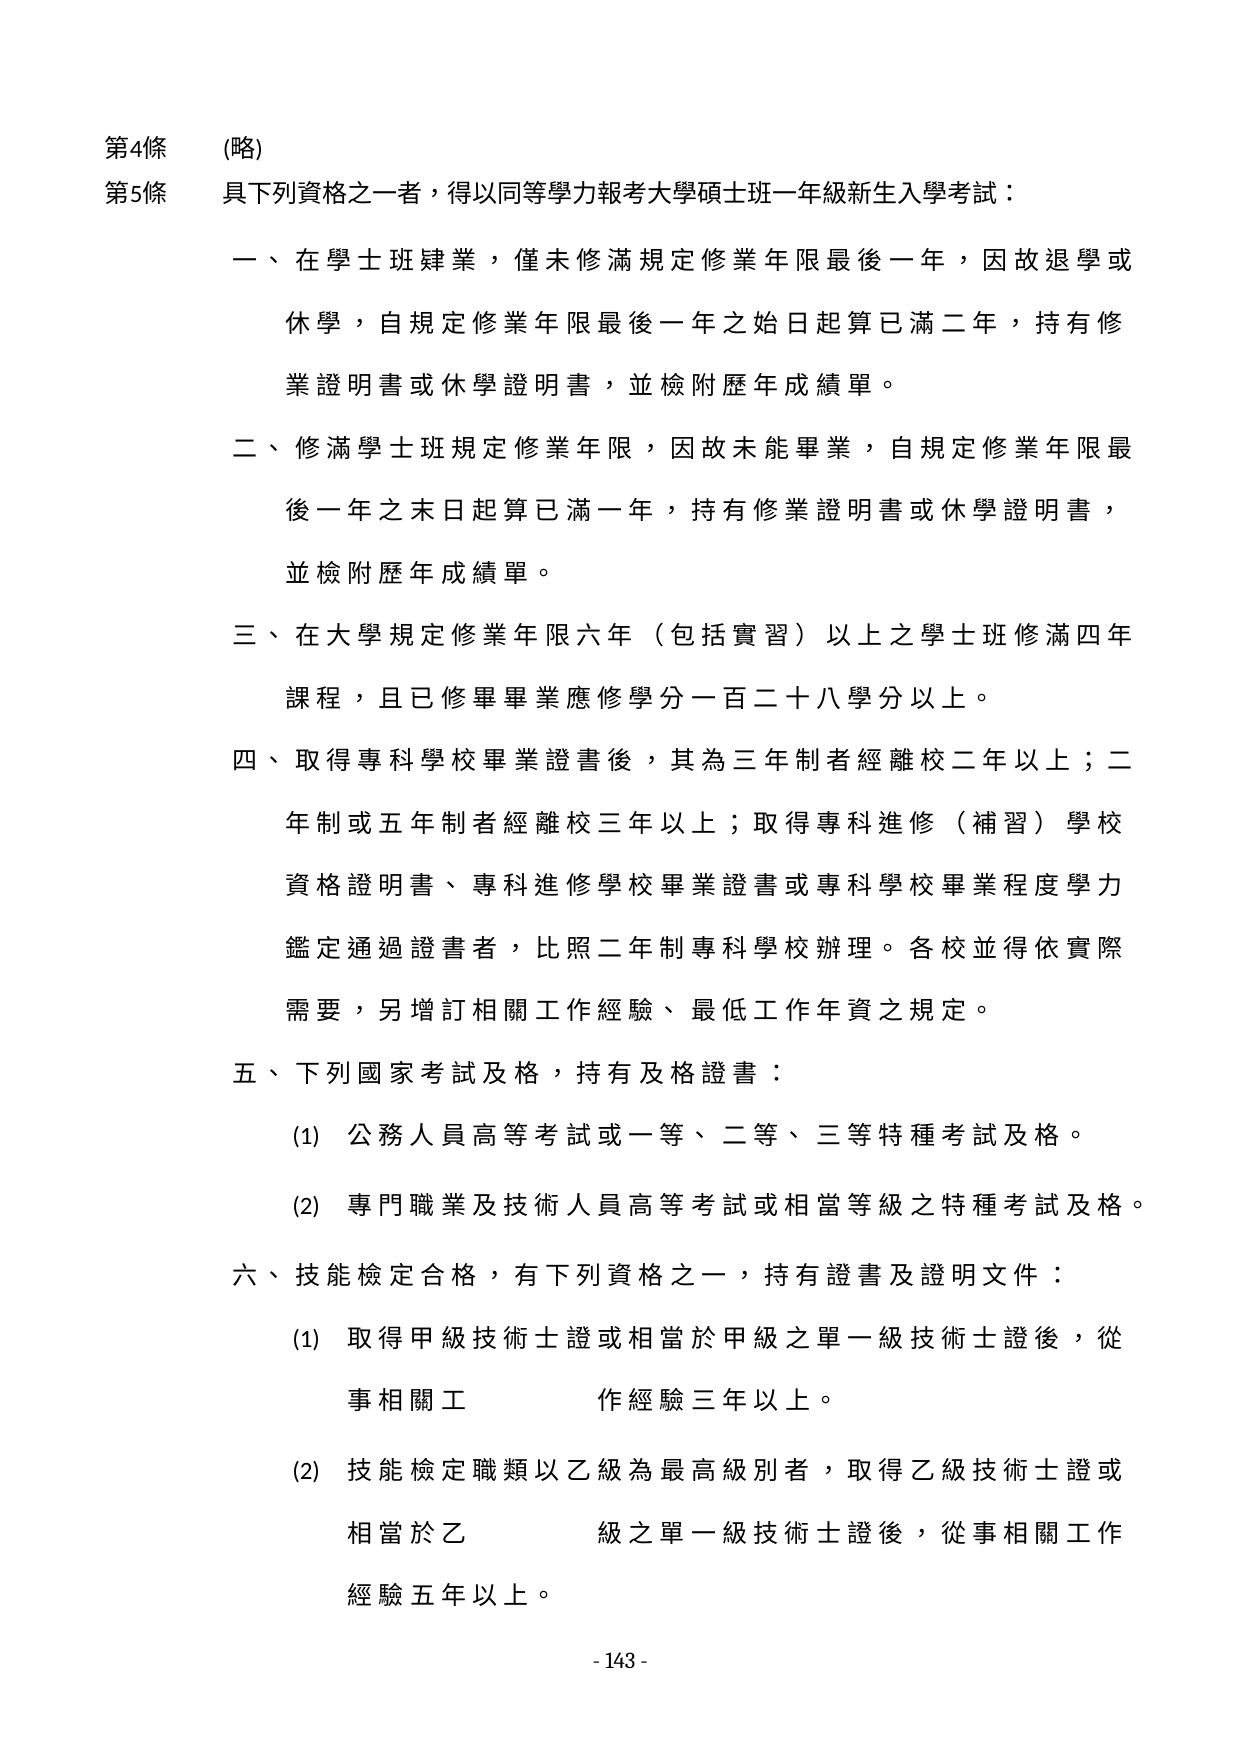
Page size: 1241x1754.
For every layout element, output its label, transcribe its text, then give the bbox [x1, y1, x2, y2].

list 具下列資格之一者，得以同等學力報考大學碩士班一年級新生入學考試： [104, 172, 1136, 209]
list 技能檢定職類以乙級為最高級別者，取得乙級技術士證或相當於乙 級之單一級技術士證後，從事相關工作經驗五年以上。 [282, 1427, 1136, 1614]
list 取得甲級技術士證或相當於甲級之單一級技術士證後，從事相關工 作經驗三年以上。 [282, 1294, 1136, 1419]
text 六、技能檢定合格，有下列資格之一，持有證書及證明文件： [223, 1232, 1136, 1294]
text 四、取得專科學校畢業證書後，其為三年制者經離校二年以上；二年制或五年制者經離校三年以上；取得專科進修（補習）學校資格證明書、專科進修學校畢業證書或專科學校畢業程度學力鑑定通過證書者，比照二年制專科學校辦理。各校並得依實際需要，另增訂相關工作經驗、最低工作年資之規定。 [223, 717, 1136, 1029]
text 五、下列國家考試及格，持有及格證書： [223, 1029, 1136, 1092]
text 二、修滿學士班規定修業年限，因故未能畢業，自規定修業年限最後一年之末日起算已滿一年，持有修業證明書或休學證明書，並檢附歷年成績單。 [223, 404, 1136, 592]
list 公務人員高等考試或一等、二等、三等特種考試及格。 [282, 1092, 1136, 1154]
list 專門職業及技術人員高等考試或相當等級之特種考試及格。 [282, 1162, 1136, 1224]
text 三、在大學規定修業年限六年（包括實習）以上之學士班修滿四年課程，且已修畢畢業應修學分一百二十八學分以上。 [223, 592, 1136, 717]
list (略) [104, 127, 1136, 164]
text 一、在學士班肄業，僅未修滿規定修業年限最後一年，因故退學或休學，自規定修業年限最後一年之始日起算已滿二年，持有修業證明書或休學證明書，並檢附歷年成績單。 [223, 217, 1136, 404]
